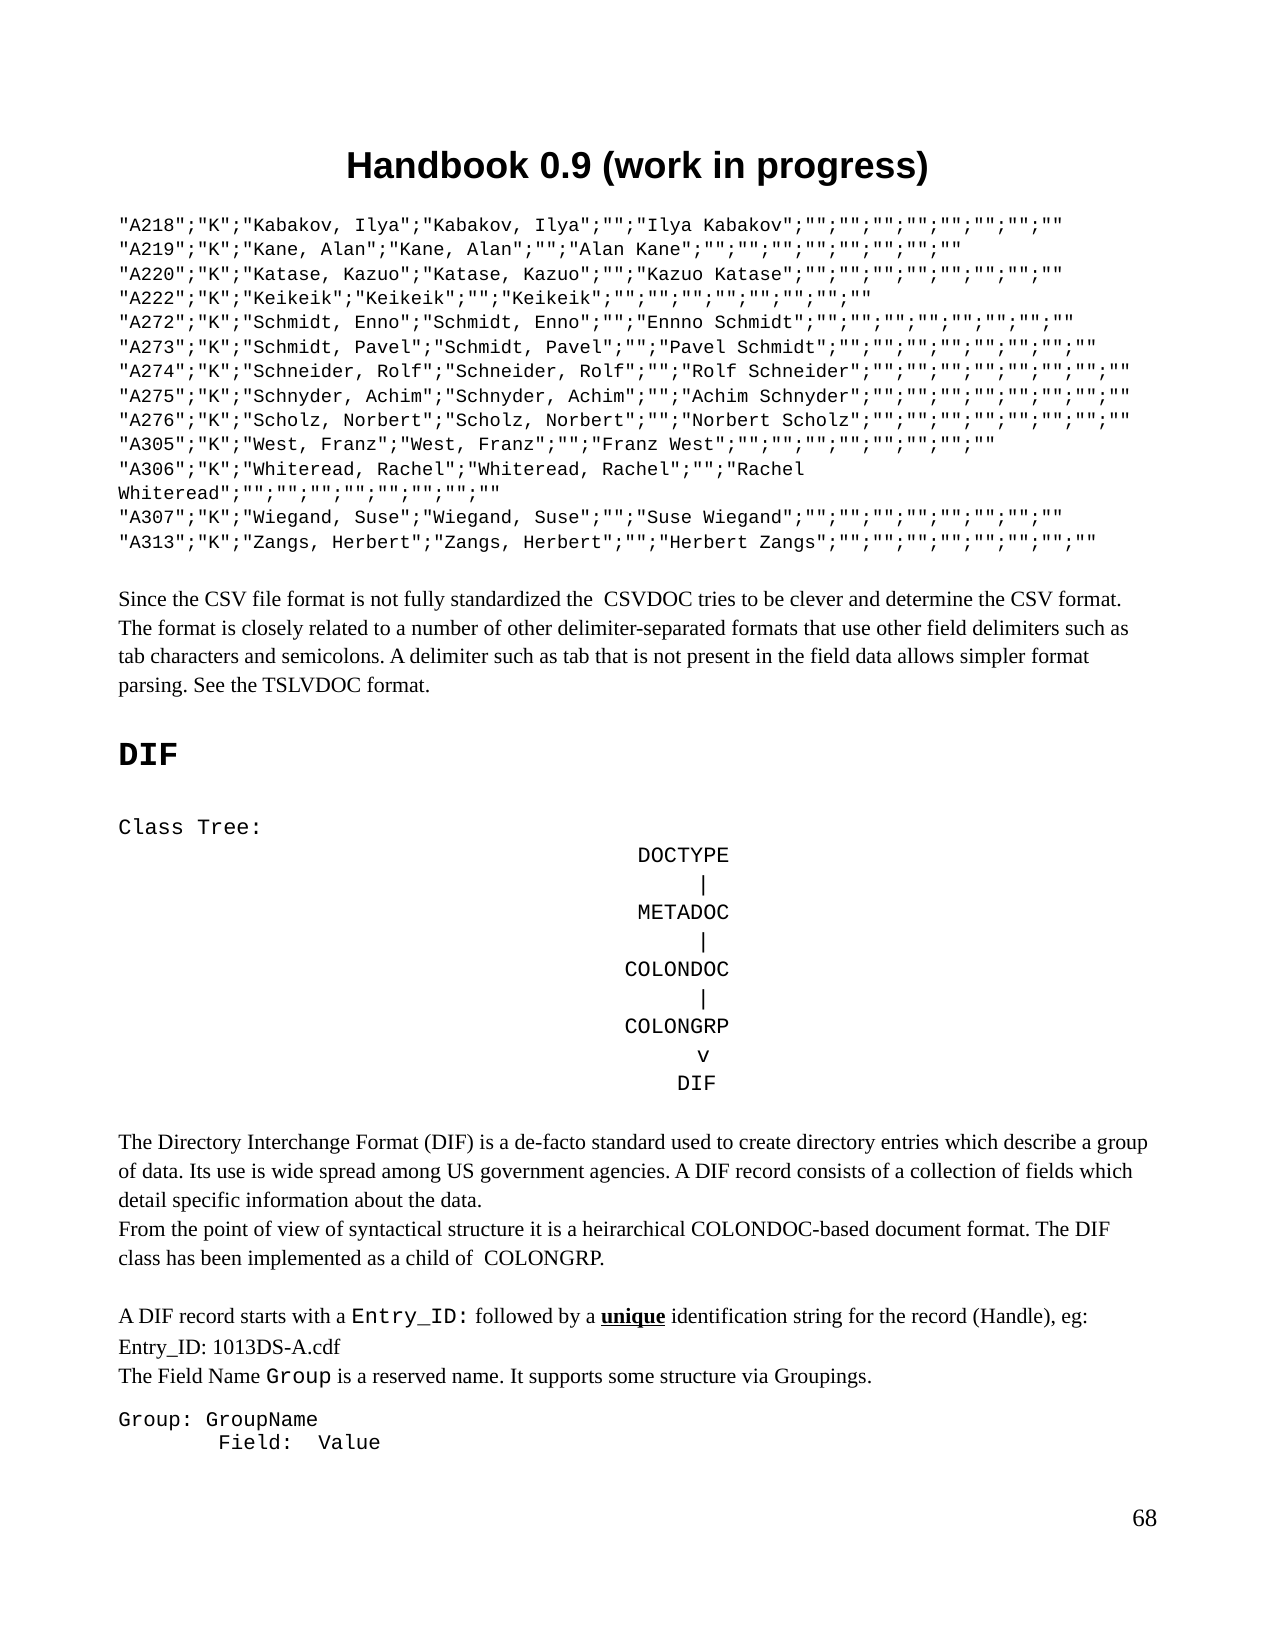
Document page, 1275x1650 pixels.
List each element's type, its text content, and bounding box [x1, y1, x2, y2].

text | [118, 873, 1157, 898]
text DOCTYPE [118, 845, 1157, 869]
text "A307";"K";"Wiegand, Suse";"Wiegand, Suse";"";"Suse Wiegand";"";"";"";"";"";"";"";"" [118, 508, 1157, 529]
text "A276";"K";"Scholz, Norbert";"Scholz, Norbert";"";"Norbert Scholz";"";"";"";"";"";"";"";"" [118, 411, 1157, 432]
text "A305";"K";"West, Franz";"West, Franz";"";"Franz West";"";"";"";"";"";"";"";"" [118, 435, 1157, 456]
text "A218";"K";"Kabakov, Ilya";"Kabakov, Ilya";"";"Ilya Kabakov";"";"";"";"";"";"";"";"" [118, 216, 1157, 237]
text | [118, 987, 1157, 1012]
text Group: GroupName [118, 1408, 1157, 1432]
text "A275";"K";"Schnyder, Achim";"Schnyder, Achim";"";"Achim Schnyder";"";"";"";"";"";"";"";"" [118, 386, 1157, 408]
text A DIF record starts with a Entry_ID: followed by a unique identification string for the record (Handle), eg: Entry_ID: 1013DS-A.cdf The Field Name Group is a reserved name. It supports some structure via Groupings. [118, 1303, 1157, 1389]
text "A219";"K";"Kane, Alan";"Kane, Alan";"";"Alan Kane";"";"";"";"";"";"";"";"" [118, 240, 1157, 261]
text Class Tree: [118, 816, 1157, 841]
text "A272";"K";"Schmidt, Enno";"Schmidt, Enno";"";"Ennno Schmidt";"";"";"";"";"";"";"";"" [118, 313, 1157, 334]
subtitle DIF [118, 737, 1157, 775]
text Since the CSV file format is not fully standardized the CSVDOC tries to be clever and determine the CSV format. The format is closely related to a number of other delimiter-separated formats that use other field delimiters such as tab characters and semicolons. A delimiter such as tab that is not present in the field data allows simpler format parsing. See the TSLVDOC format. [118, 586, 1157, 698]
text From the point of view of syntactical structure it is a heirarchical COLONDOC-based document format. The DIF class has been implemented as a child of COLONGRP. [118, 1216, 1157, 1270]
text "A220";"K";"Katase, Kazuo";"Katase, Kazuo";"";"Kazuo Katase";"";"";"";"";"";"";"";"" [118, 264, 1157, 286]
text DIF [118, 1072, 1157, 1097]
text COLONGRP [118, 1015, 1157, 1040]
text The Directory Interchange Format (DIF) is a de-facto standard used to create directory entries which describe a group of data. Its use is wide spread among US government agencies. A DIF record consists of a collection of fields which detail specific information about the data. [118, 1129, 1157, 1212]
text METADOC [118, 902, 1157, 926]
text "A274";"K";"Schneider, Rolf";"Schneider, Rolf";"";"Rolf Schneider";"";"";"";"";"";"";"";"" [118, 362, 1157, 383]
text | [118, 930, 1157, 955]
text "A273";"K";"Schmidt, Pavel";"Schmidt, Pavel";"";"Pavel Schmidt";"";"";"";"";"";"";"";"" [118, 338, 1157, 359]
text v [118, 1044, 1157, 1068]
text COLONDOC [118, 958, 1157, 983]
text "A222";"K";"Keikeik";"Keikeik";"";"Keikeik";"";"";"";"";"";"";"";"" [118, 289, 1157, 310]
text Field: Value [118, 1432, 1157, 1456]
text "A313";"K";"Zangs, Herbert";"Zangs, Herbert";"";"Herbert Zangs";"";"";"";"";"";"";"";"" [118, 533, 1157, 554]
text "A306";"K";"Whiteread, Rachel";"Whiteread, Rachel";"";"Rachel Whiteread";"";"";"";"";"";"";"";"" [118, 459, 1157, 505]
